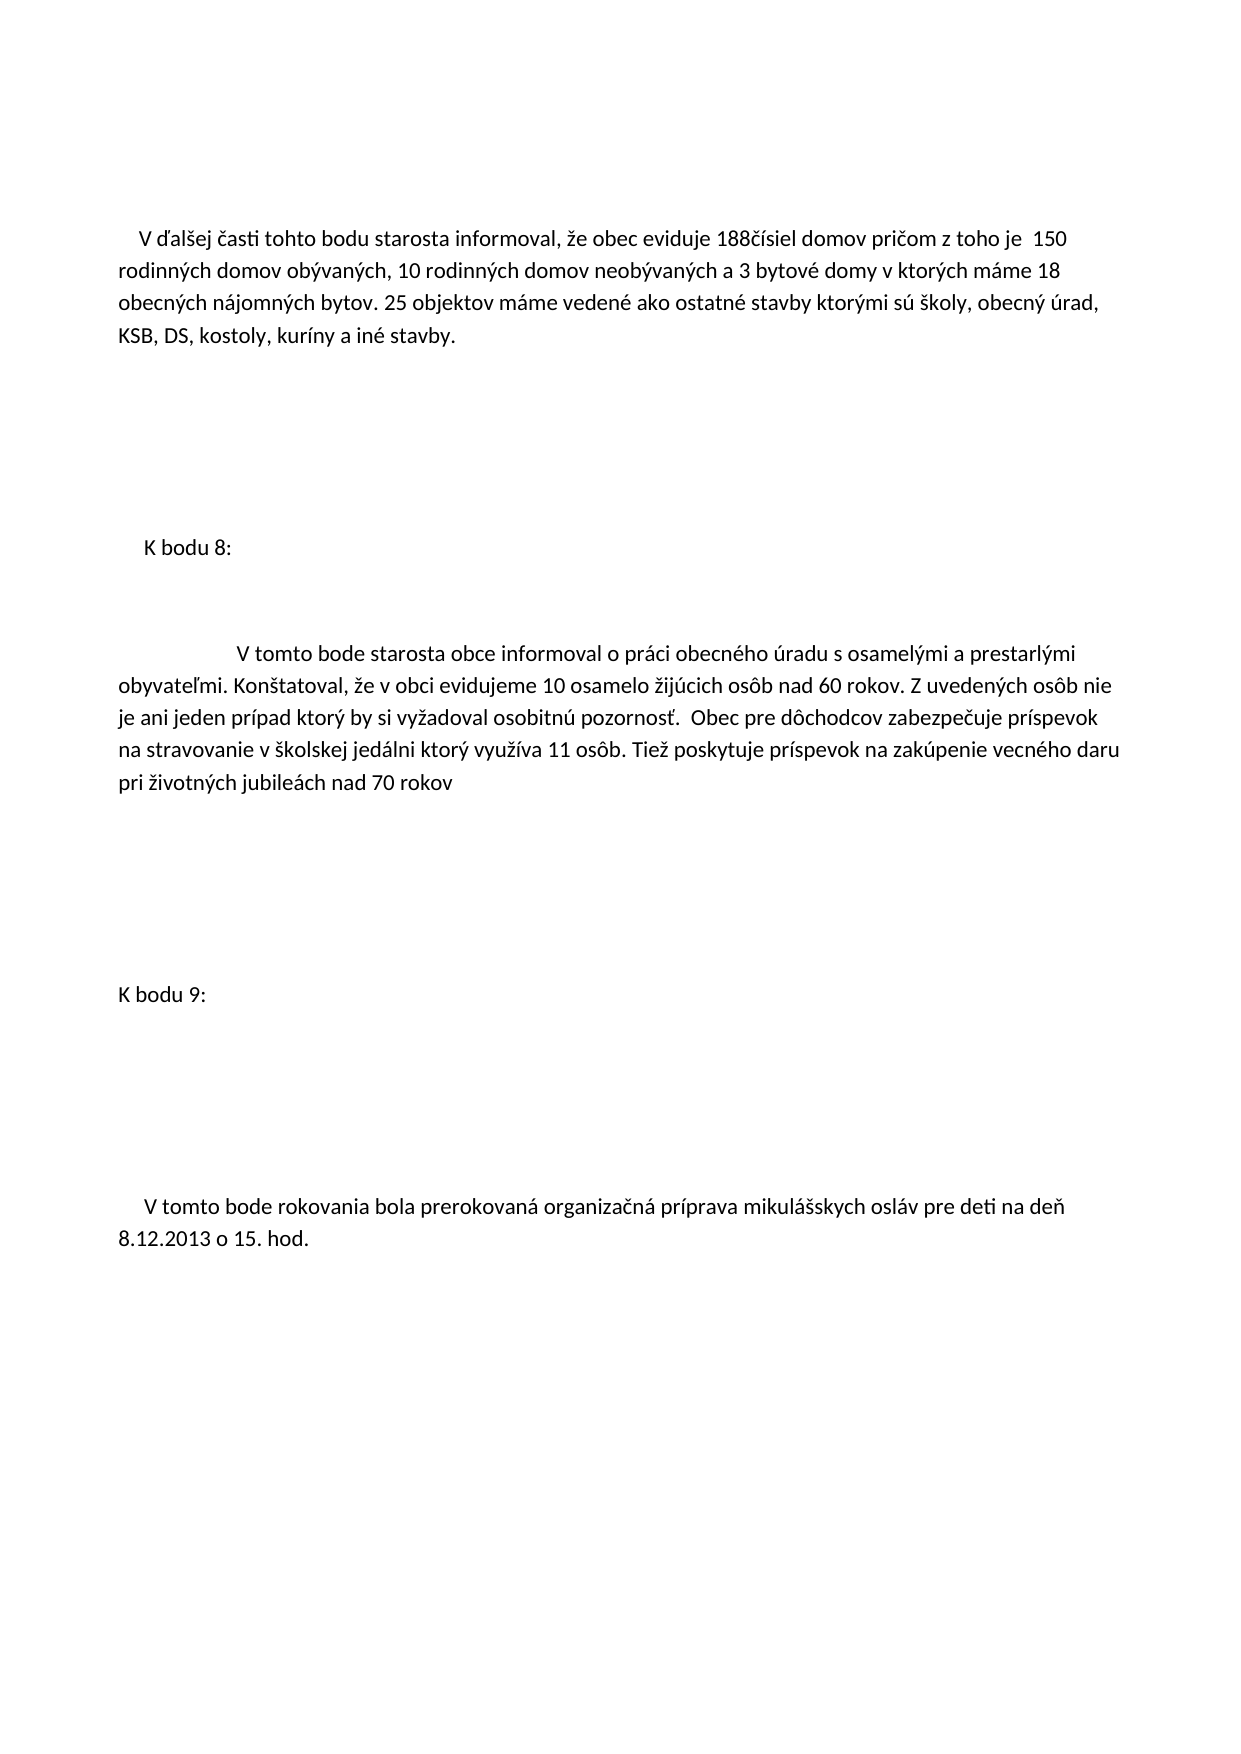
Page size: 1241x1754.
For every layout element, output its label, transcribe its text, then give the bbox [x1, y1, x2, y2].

text V tomto bode starosta obce informoval o práci obecného úradu s osamelými a prestarlými obyvateľmi. Konštatoval, že v obci evidujeme 10 osamelo žijúcich osôb nad 60 rokov. Z uvedených osôb nie je ani jeden prípad ktorý by si vyžadoval osobitnú pozornosť. Obec pre dôchodcov zabezpečuje príspevok na stravovanie v školskej jedálni ktorý využíva 11 osôb. Tiež poskytuje príspevok na zakúpenie vecného daru pri životných jubileách nad 70 rokov [118, 639, 1122, 796]
text V ďalšej časti tohto bodu starosta informoval, že obec eviduje 188čísiel domov pričom z toho je 150 rodinných domov obývaných, 10 rodinných domov neobývaných a 3 bytové domy v ktorých máme 18 obecných nájomných bytov. 25 objektov máme vedené ako ostatné stavby ktorými sú školy, obecný úrad, KSB, DS, kostoly, kuríny a iné stavby. [118, 224, 1122, 349]
text V tomto bode rokovania bola prerokovaná organizačná príprava mikulášskych osláv pre deti na deň 8.12.2013 o 15. hod. [118, 1192, 1122, 1252]
text K bodu 8: [118, 533, 1122, 561]
text K bodu 9: [118, 980, 1122, 1008]
